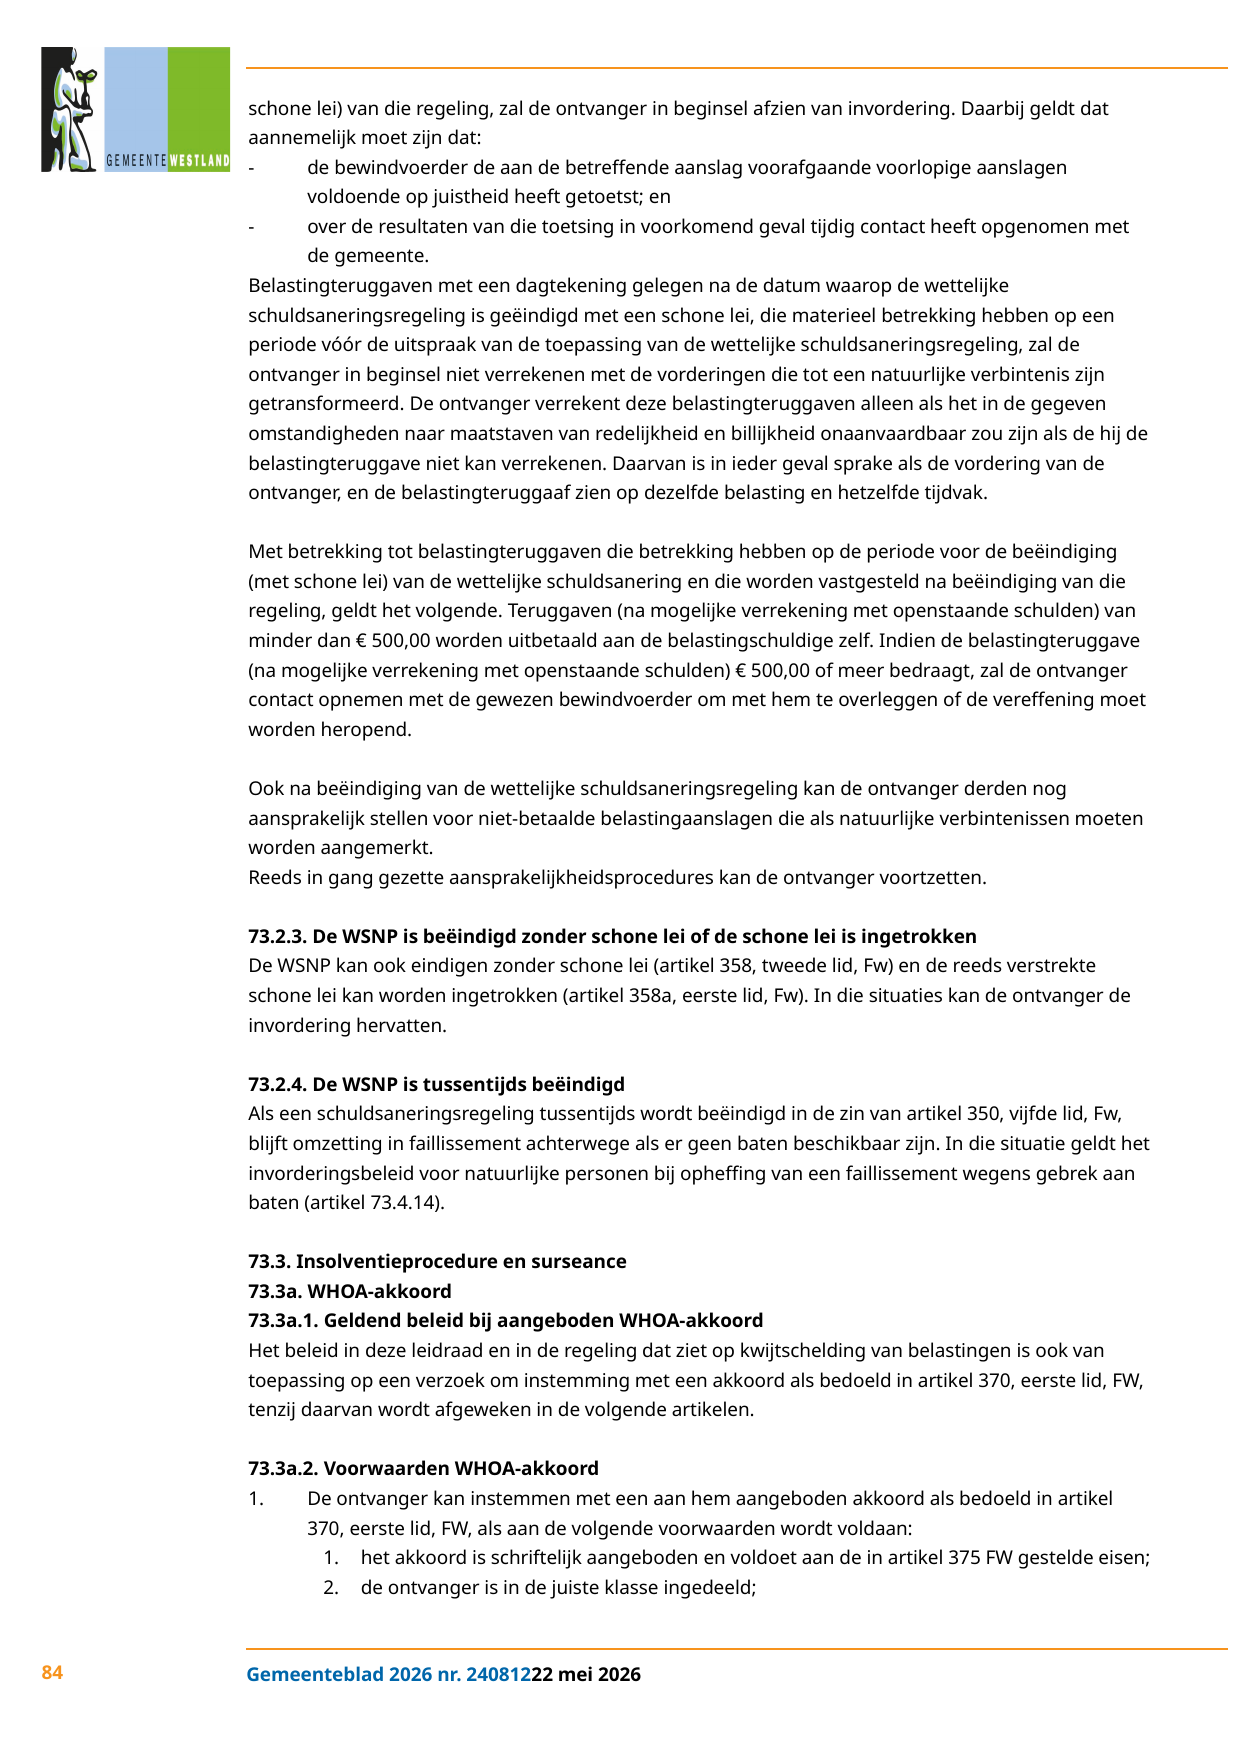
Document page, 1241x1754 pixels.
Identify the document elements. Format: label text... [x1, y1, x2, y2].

text Ook na beëindiging van de wettelijke schuldsaneringsregeling kan de ontvanger derden nog aansprakelijk stellen voor niet-betaalde belastingaanslagen die als natuurlijke verbintenissen moeten worden aangemerkt. [248, 775, 1152, 860]
picture [41, 47, 231, 172]
list De ontvanger kan instemmen met een aan hem aangeboden akkoord als bedoeld in artikel 370, eerste lid, FW, als aan de volgende voorwaarden wordt voldaan: [248, 1485, 1152, 1541]
text Belastingteruggaven met een dagtekening gelegen na de datum waarop de wettelijke schuldsaneringsregeling is geëindigd met een schone lei, die materieel betrekking hebben op een periode vóór de uitspraak van de toepassing van de wettelijke schuldsaneringsregeling, zal de ontvanger in beginsel niet verrekenen met de vorderingen die tot een natuurlijke verbintenis zijn getransformeerd. De ontvanger verrekent deze belastingteruggaven alleen als het in de gegeven omstandigheden naar maatstaven van redelijkheid en billijkheid onaanvaardbaar zou zijn als de hij de belastingteruggave niet kan verrekenen. Daarvan is in ieder geval sprake als de vordering van de ontvanger, en de belastingteruggaaf zien op dezelfde belasting en hetzelfde tijdvak. [248, 272, 1152, 505]
text Met betrekking tot belastingteruggaven die betrekking hebben op de periode voor de beëindiging (met schone lei) van de wettelijke schuldsanering en die worden vastgesteld na beëindiging van die regeling, geldt het volgende. Teruggaven (na mogelijke verrekening met openstaande schulden) van minder dan € 500,00 worden uitbetaald aan de belastingschuldige zelf. Indien de belastingteruggave (na mogelijke verrekening met openstaande schulden) € 500,00 of meer bedraagt, zal de ontvanger contact opnemen met de gewezen bewindvoerder om met hem te overleggen of de vereffening moet worden heropend. [248, 538, 1152, 742]
text De WSNP kan ook eindigen zonder schone lei (artikel 358, tweede lid, Fw) en de reeds verstrekte schone lei kan worden ingetrokken (artikel 358a, eerste lid, Fw). In die situaties kan de ontvanger de invordering hervatten. [248, 953, 1152, 1038]
text 73.3a.1. Geldend beleid bij aangeboden WHOA-akkoord [248, 1308, 1152, 1333]
list het akkoord is schriftelijk aangeboden en voldoet aan de in artikel 375 FW gestelde eisen; [323, 1544, 1152, 1570]
text Het beleid in deze leidraad en in de regeling dat ziet op kwijtschelding van belastingen is ook van toepassing op een verzoek om instemming met een akkoord als bedoeld in artikel 370, eerste lid, FW, tenzij daarvan wordt afgeweken in de volgende artikelen. [248, 1337, 1152, 1422]
list de bewindvoerder de aan de betreffende aanslag voorafgaande voorlopige aanslagen voldoende op juistheid heeft getoetst; en [248, 154, 1152, 209]
text 73.3a. WHOA-akkoord [248, 1278, 1152, 1304]
list de ontvanger is in de juiste klasse ingedeeld; [323, 1574, 1152, 1600]
text 73.3. Insolventieprocedure en surseance [248, 1248, 1152, 1274]
text 73.2.3. De WSNP is beëindigd zonder schone lei of de schone lei is ingetrokken [248, 923, 1152, 949]
text 73.3a.2. Voorwaarden WHOA-akkoord [248, 1456, 1152, 1481]
text Reeds in gang gezette aansprakelijkheidsprocedures kan de ontvanger voortzetten. [248, 864, 1152, 890]
text Als een schuldsaneringsregeling tussentijds wordt beëindigd in de zin van artikel 350, vijfde lid, Fw, blijft omzetting in faillissement achterwege als er geen baten beschikbaar zijn. In die situatie geldt het invorderingsbeleid voor natuurlijke personen bij opheffing van een faillissement wegens gebrek aan baten (artikel 73.4.14). [248, 1101, 1152, 1215]
text 73.2.4. De WSNP is tussentijds beëindigd [248, 1071, 1152, 1097]
list over de resultaten van die toetsing in voorkomend geval tijdig contact heeft opgenomen met de gemeente. [248, 213, 1152, 268]
text schone lei) van die regeling, zal de ontvanger in beginsel afzien van invordering. Daarbij geldt dat aannemelijk moet zijn dat: [248, 95, 1152, 150]
